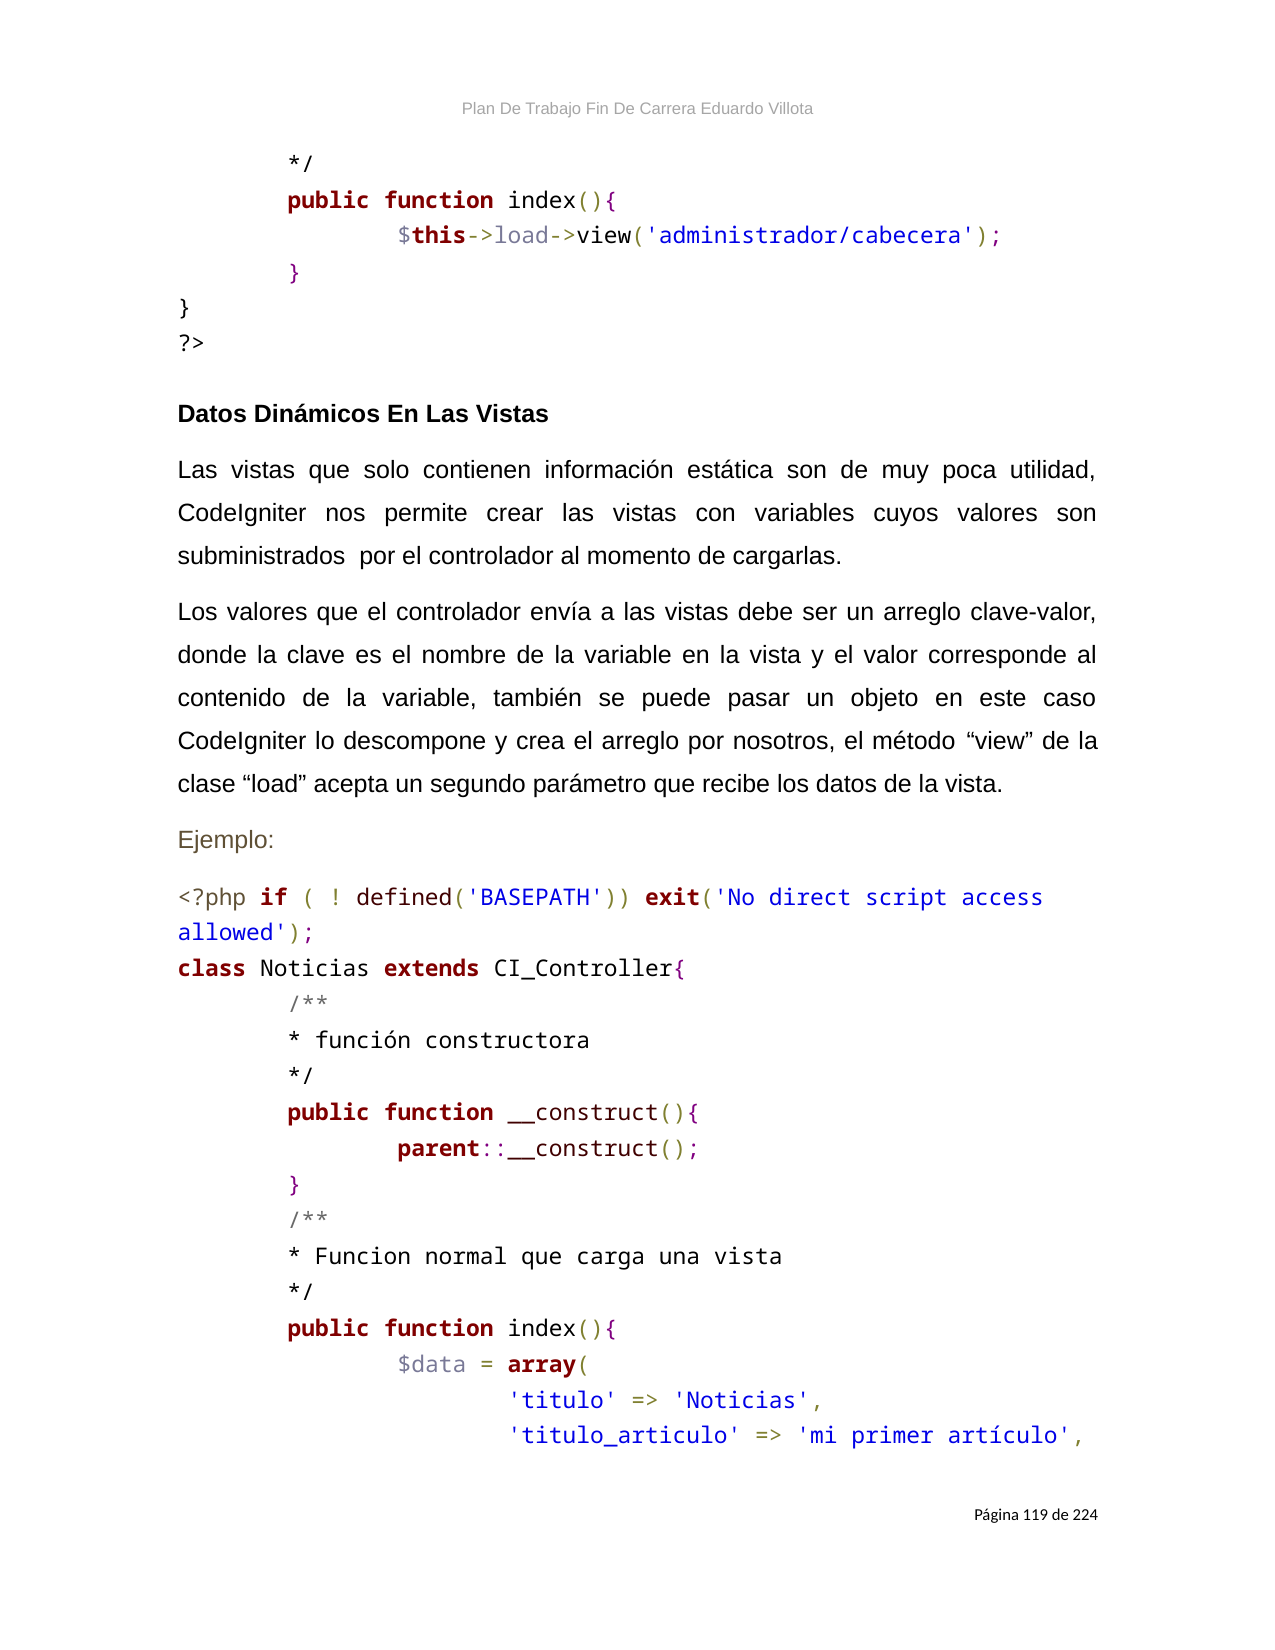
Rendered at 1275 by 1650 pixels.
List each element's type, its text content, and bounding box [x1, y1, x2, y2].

text 'titulo_articulo' => 'mi primer artículo', [177, 1419, 1098, 1451]
text Los valores que el controlador envía a las vistas debe ser un arreglo clave-valor, donde la clave es el nombre de la variable en la vista y el valor corresponde al contenido de la variable, también se puede pasar un objeto en este caso CodeIgniter lo descompone y crea el arreglo por nosotros, el método “view” de la clase “load” acepta un segundo parámetro que recibe los datos de la vista. [177, 597, 1098, 798]
text } [177, 291, 1098, 323]
text } [177, 255, 1098, 287]
text public function index(){ [177, 1312, 1098, 1343]
text */ [177, 148, 1098, 179]
text Ejemplo: [177, 825, 1098, 853]
text Las vistas que solo contienen información estática son de muy poca utilidad, CodeIgniter nos permite crear las vistas con variables cuyos valores son subministrados por el controlador al momento de cargarlas. [177, 455, 1098, 570]
text } [177, 1168, 1098, 1199]
text */ [177, 1060, 1098, 1091]
text class Noticias extends CI_Controller{ [177, 952, 1098, 983]
text * Funcion normal que carga una vista [177, 1240, 1098, 1271]
text <?php if ( ! defined('BASEPATH')) exit('No direct script access allowed'); [177, 880, 1098, 948]
text $this->load->view('administrador/cabecera'); [177, 219, 1098, 251]
text /** [177, 1204, 1098, 1235]
text public function __construct(){ [177, 1096, 1098, 1127]
text * función constructora [177, 1024, 1098, 1055]
text */ [177, 1276, 1098, 1307]
text ?> [177, 327, 1098, 358]
text Datos Dinámicos En Las Vistas [177, 399, 1098, 428]
text parent::__construct(); [177, 1132, 1098, 1163]
text public function index(){ [177, 183, 1098, 215]
text /** [177, 988, 1098, 1019]
text $data = array( [177, 1348, 1098, 1379]
text 'titulo' => 'Noticias', [177, 1383, 1098, 1415]
